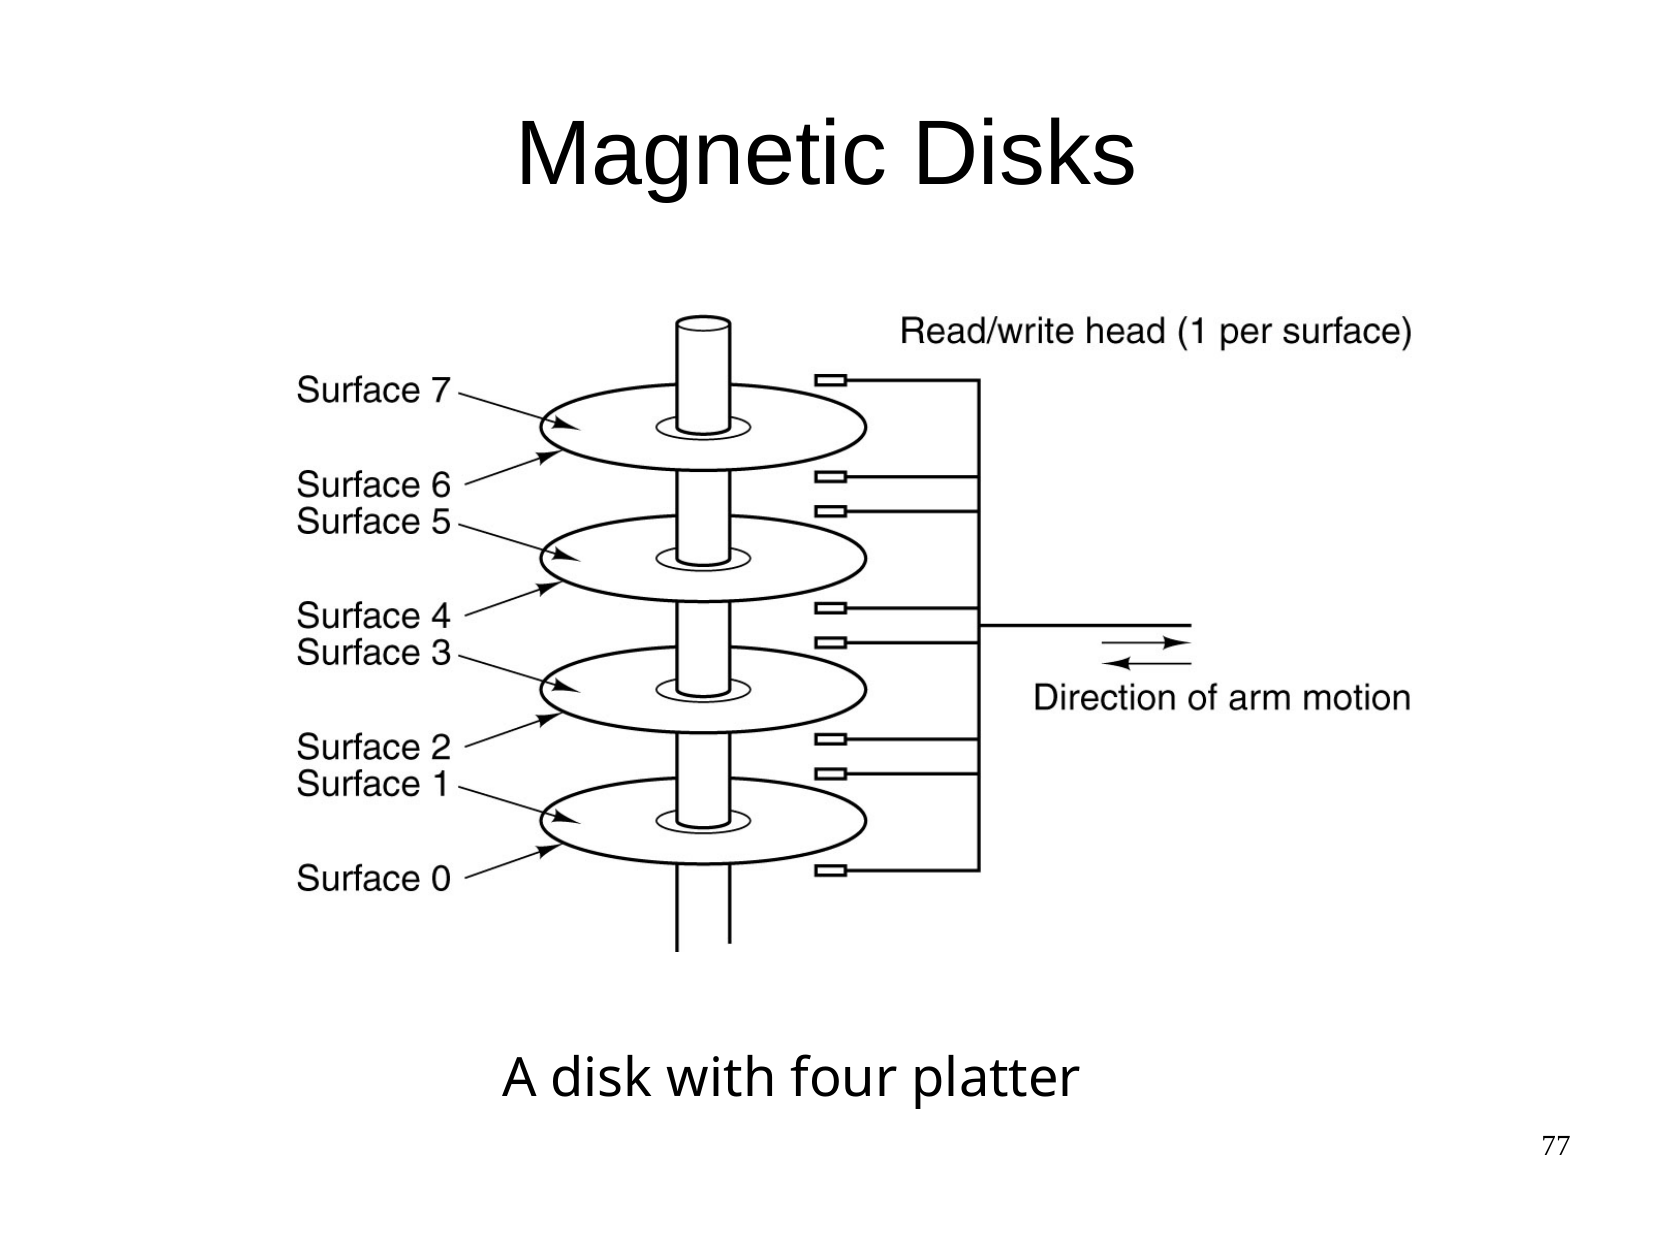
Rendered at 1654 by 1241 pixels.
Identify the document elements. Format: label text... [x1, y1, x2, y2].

text_box A disk with four platter [487, 1030, 1139, 1122]
title Magnetic Disks [82, 49, 1571, 257]
picture [296, 309, 1422, 952]
